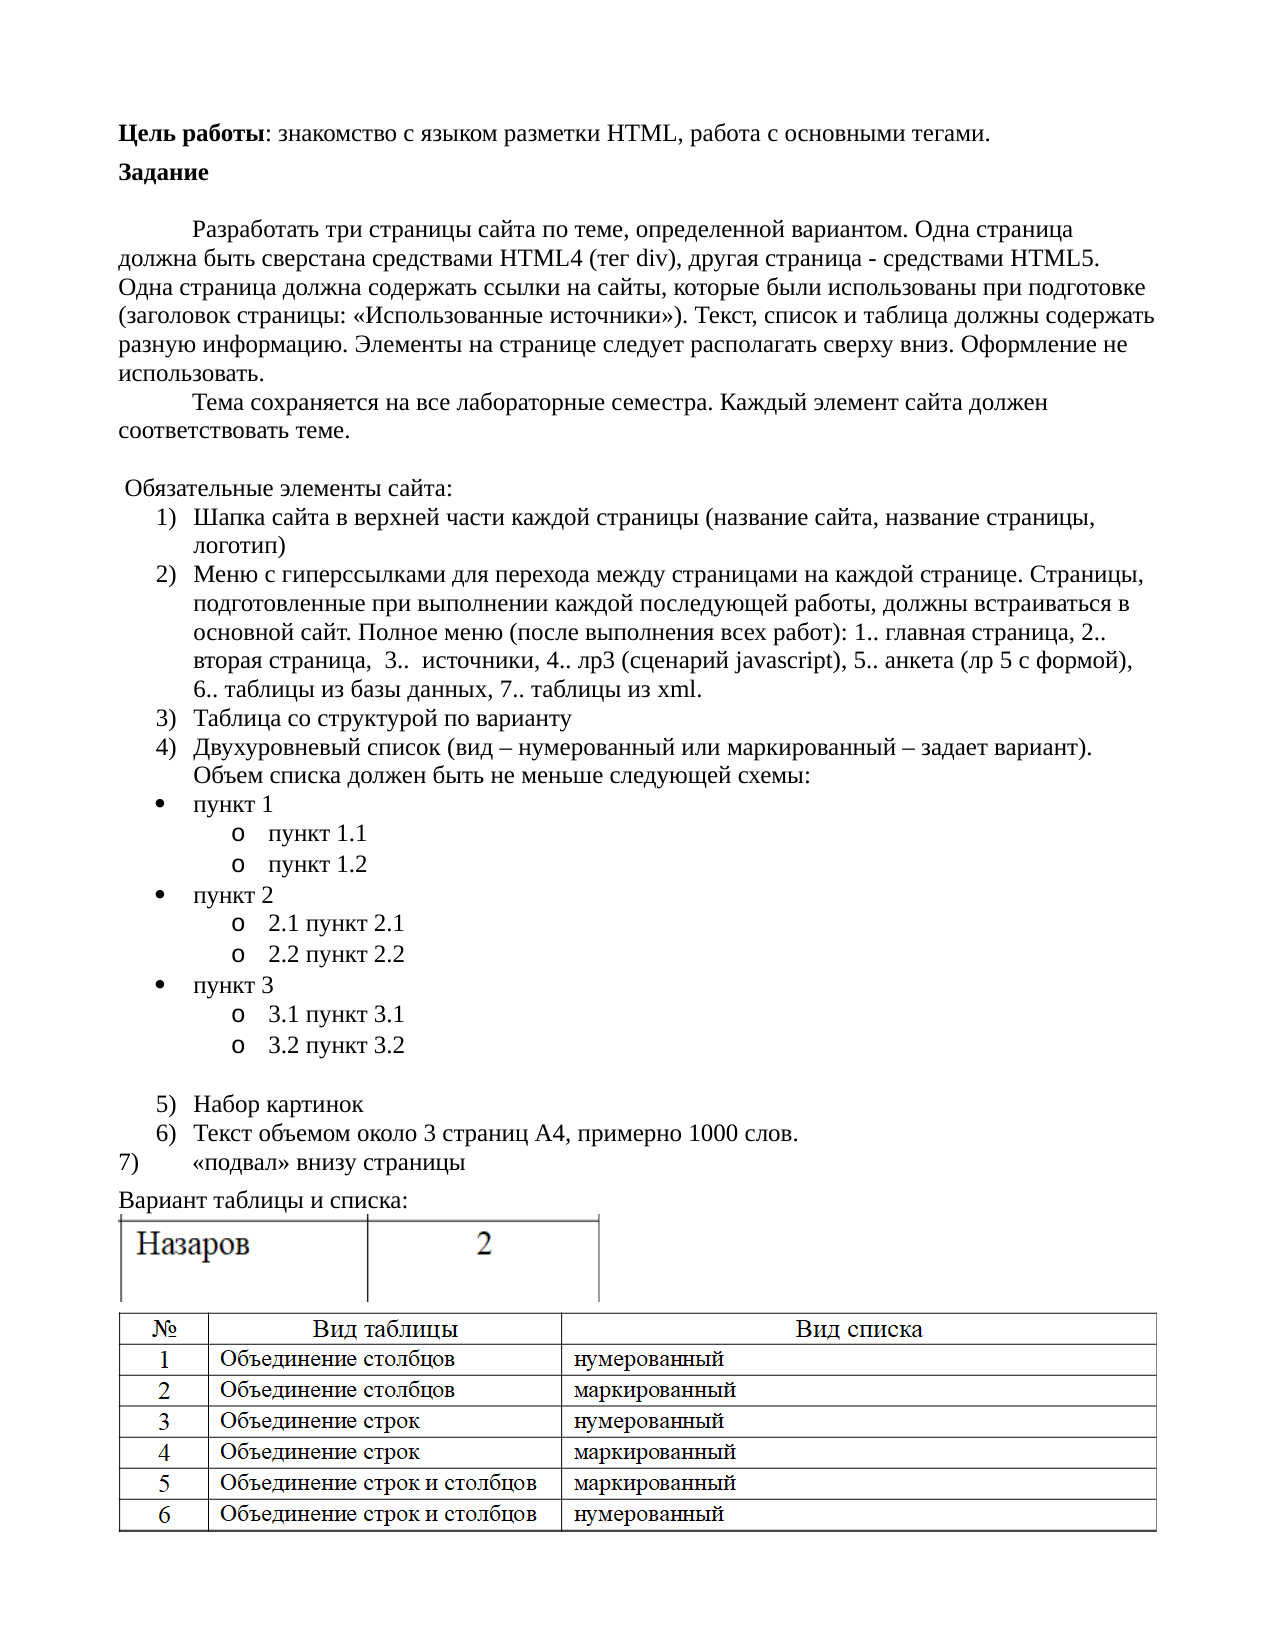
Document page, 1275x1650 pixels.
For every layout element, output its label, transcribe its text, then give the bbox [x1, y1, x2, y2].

list 3.1 пункт 3.1 [231, 999, 1157, 1030]
text Цель работы: знакомство с языком разметки HTML, работа с основными тегами. [118, 118, 1157, 147]
text Тема сохраняется на все лабораторные семестра. Каждый элемент сайта должен соответствовать теме. [118, 387, 1157, 444]
list пункт 3 [156, 970, 1157, 999]
list Вариант таблицы и списка: [118, 1186, 1157, 1214]
list 3.2 пункт 3.2 [231, 1030, 1157, 1061]
list Двухуровневый список (вид – нумерованный или маркированный – задает вариант). Объем списка должен быть не меньше следующей схемы: [156, 732, 1157, 789]
picture [118, 1311, 1157, 1532]
list пункт 1.1 [231, 818, 1157, 849]
list Меню с гиперссылками для перехода между страницами на каждой странице. Страницы, подготовленные при выполнении каждой последующей работы, должны встраиваться в основной сайт. Полное меню (после выполнения всех работ): 1.. главная страница, 2.. вторая страница, 3.. источники, 4.. лр3 (сценарий javascript), 5.. анкета (лр 5 с формой), 6.. таблицы из базы данных, 7.. таблицы из xml. [156, 559, 1157, 703]
list пункт 1.2 [231, 849, 1157, 880]
picture [118, 1214, 600, 1302]
text Обязательные элементы сайта: [118, 473, 1157, 502]
list Таблица со структурой по варианту [156, 703, 1157, 732]
list Текст объемом около 3 страниц А4, примерно 1000 слов. [156, 1118, 1157, 1147]
text Задание [118, 157, 1157, 186]
list Шапка сайта в верхней части каждой страницы (название сайта, название страницы, логотип) [156, 502, 1157, 559]
list 2.1 пункт 2.1 [231, 908, 1157, 939]
list 2.2 пункт 2.2 [231, 939, 1157, 970]
list Набор картинок [156, 1089, 1157, 1118]
list пункт 1 [156, 789, 1157, 818]
list «подвал» внизу страницы [118, 1147, 1157, 1176]
text Разработать три страницы сайта по теме, определенной вариантом. Одна страница должна быть сверстана средствами HTML4 (тег div), другая страница - средствами HTML5. Одна страница должна содержать ссылки на сайты, которые были использованы при подготовке (заголовок страницы: «Использованные источники»). Текст, список и таблица должны содержать разную информацию. Элементы на странице следует располагать сверху вниз. Оформление не использовать. [118, 214, 1157, 387]
list пункт 2 [156, 880, 1157, 908]
